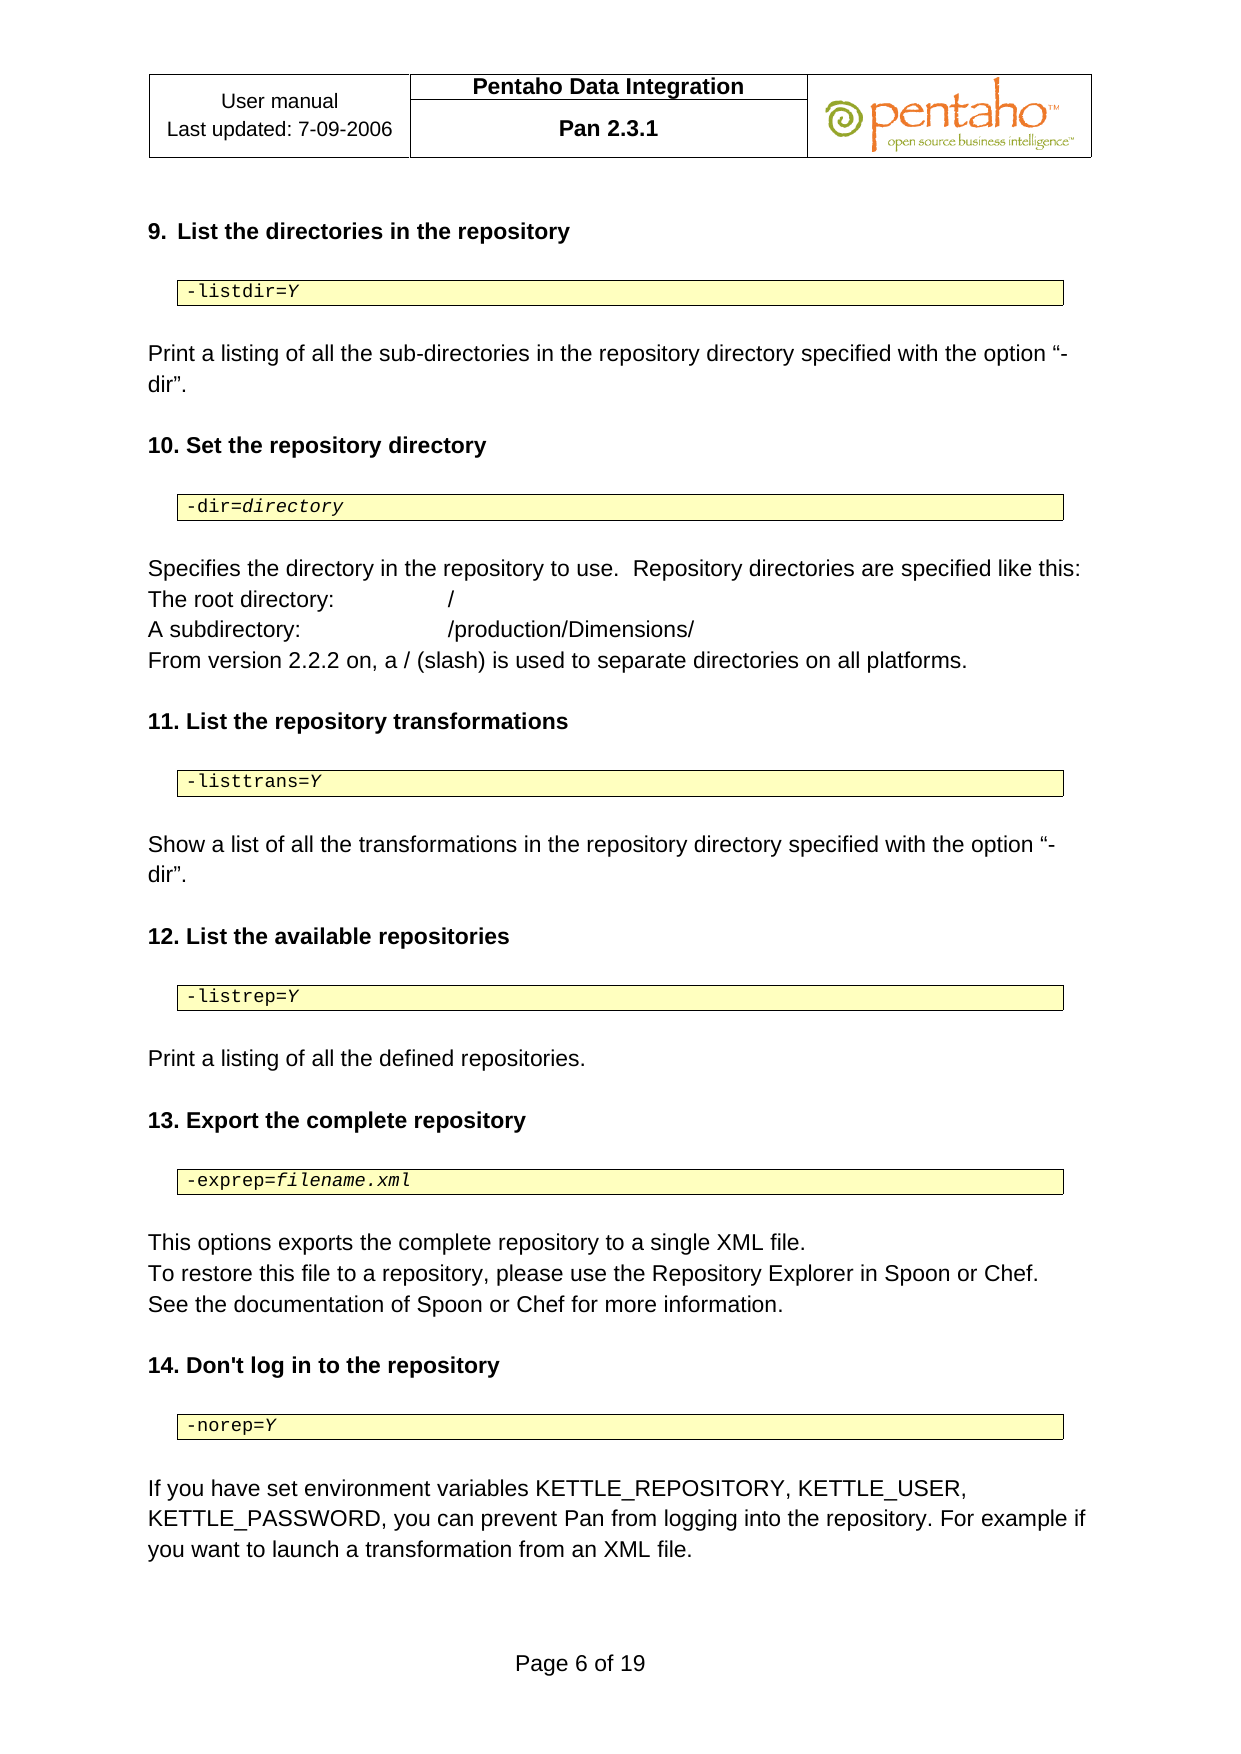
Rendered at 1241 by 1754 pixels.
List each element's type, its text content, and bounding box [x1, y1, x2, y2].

list Export the complete repository [148, 1107, 1092, 1133]
text -listrep=Y [178, 986, 1063, 1010]
text If you have set environment variables KETTLE_REPOSITORY, KETTLE_USER, KETTLE_PASSWORD, you can prevent Pan from logging into the repository. For example if you want to launch a transformation from an XML file. [148, 1475, 1092, 1562]
text From version 2.2.2 on, a / (slash) is used to separate directories on all platforms. [148, 648, 1092, 673]
list Set the repository directory [148, 433, 1092, 458]
text -listtrans=Y [178, 771, 1063, 796]
text See the documentation of Spoon or Chef for more information. [148, 1291, 1092, 1317]
text To restore this file to a repository, please use the Repository Explorer in Spoon or Chef. [148, 1261, 1092, 1286]
text This options exports the complete repository to a single XML file. [148, 1230, 1092, 1256]
text -dir=directory [178, 495, 1063, 520]
text -norep=Y [178, 1415, 1063, 1439]
list Don't log in to the repository [148, 1353, 1092, 1378]
list List the directories in the repository [148, 218, 1092, 244]
text Specifies the directory in the repository to use. Repository directories are specified like this: [148, 556, 1092, 581]
text -listdir=Y [178, 281, 1063, 305]
text A subdirectory: /production/Dimensions/ [148, 617, 1092, 642]
text Print a listing of all the defined repositories. [148, 1046, 1092, 1072]
text -exprep=filename.xml [178, 1170, 1063, 1194]
list List the available repositories [148, 923, 1092, 949]
text The root directory: / [148, 586, 1092, 612]
text Print a listing of all the sub-directories in the repository directory specified with the option “-dir”. [148, 341, 1092, 397]
list List the repository transformations [148, 709, 1092, 734]
text Show a list of all the transformations in the repository directory specified with the option “-dir”. [148, 832, 1092, 888]
